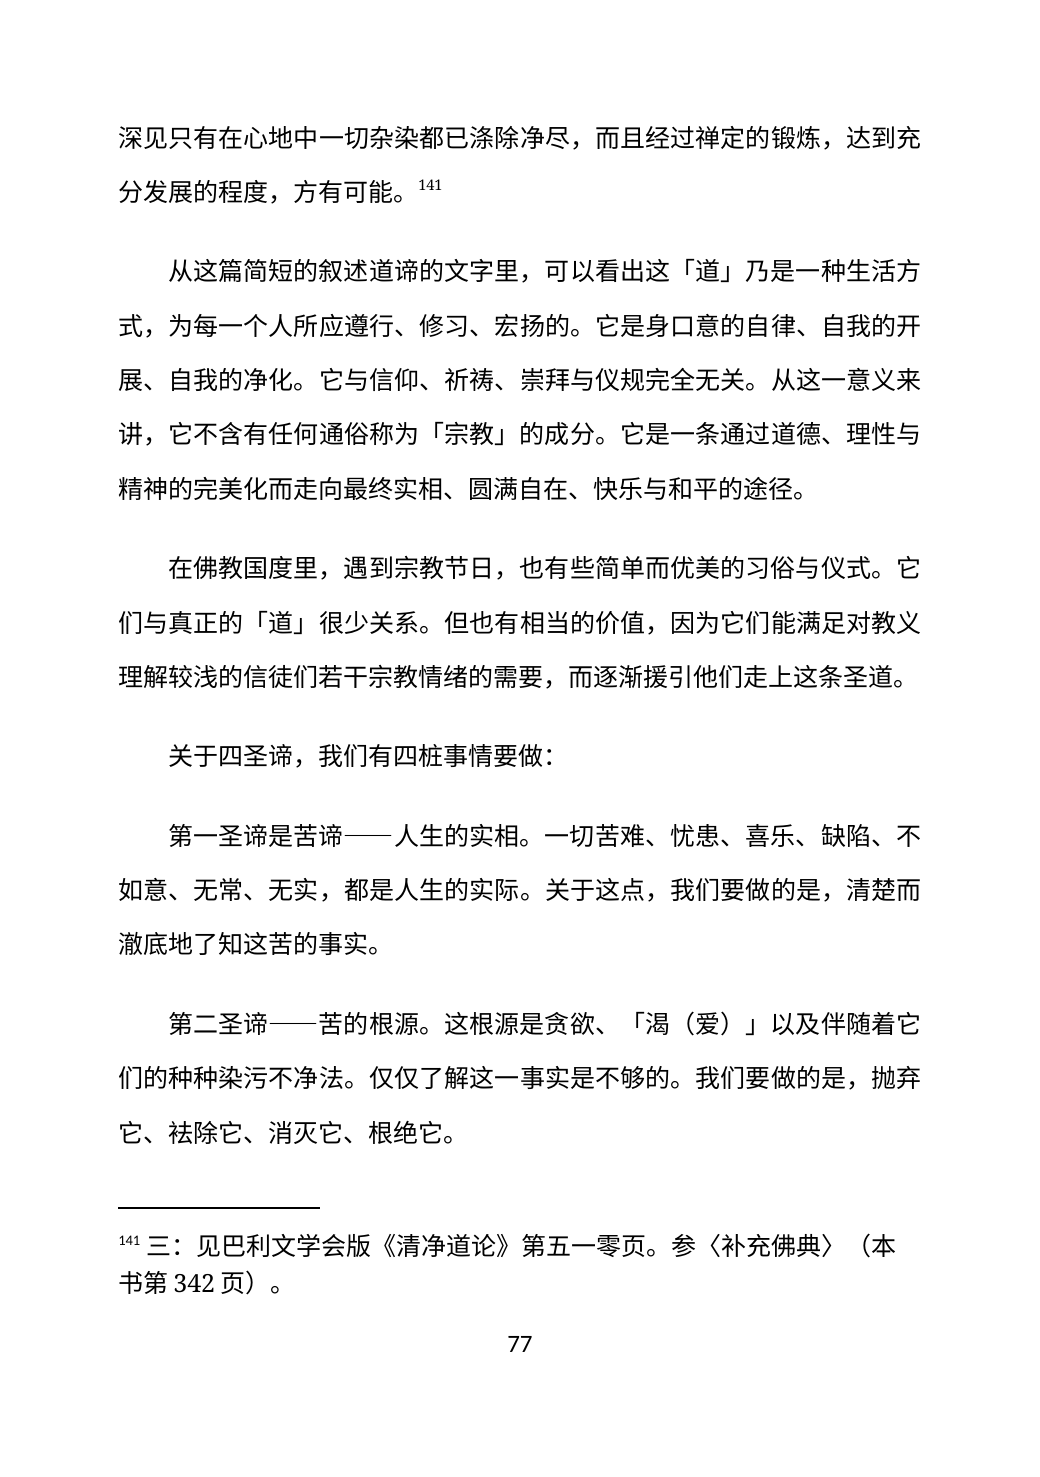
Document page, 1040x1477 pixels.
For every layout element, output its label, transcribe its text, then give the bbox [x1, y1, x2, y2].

text 第二圣谛——苦的根源。这根源是贪欲、「渴（爱）」以及伴随着它们的种种染污不净法。仅仅了解这一事实是不够的。我们要做的是，抛弃它、袪除它、消灭它、根绝它。 [118, 1004, 921, 1149]
text 深见只有在心地中一切杂染都已涤除净尽，而且经过禅定的锻炼，达到充分发展的程度，方有可能。 [118, 118, 921, 209]
text 三：见巴利文学会版《清净道论》第五一零页。参〈补充佛典〉（本书第342页）。 [118, 1227, 921, 1299]
text 在佛教国度里，遇到宗教节日，也有些简单而优美的习俗与仪式。它们与真正的「道」很少关系。但也有相当的价值，因为它们能满足对教义理解较浅的信徒们若干宗教情绪的需要，而逐渐援引他们走上这条圣道。 [118, 549, 921, 694]
text 第一圣谛是苦谛——人生的实相。一切苦难、忧患、喜乐、缺陷、不如意、无常、无实，都是人生的实际。关于这点，我们要做的是，清楚而澈底地了知这苦的事实。 [118, 816, 921, 961]
text 关于四圣谛，我们有四桩事情要做： [118, 737, 921, 773]
text 从这篇简短的叙述道谛的文字里，可以看出这「道」乃是一种生活方式，为每一个人所应遵行、修习、宏扬的。它是身口意的自律、自我的开展、自我的净化。它与信仰、祈祷、崇拜与仪规完全无关。从这一意义来讲，它不含有任何通俗称为「宗教」的成分。它是一条通过道德、理性与精神的完美化而走向最终实相、圆满自在、快乐与和平的途径。 [118, 252, 921, 506]
